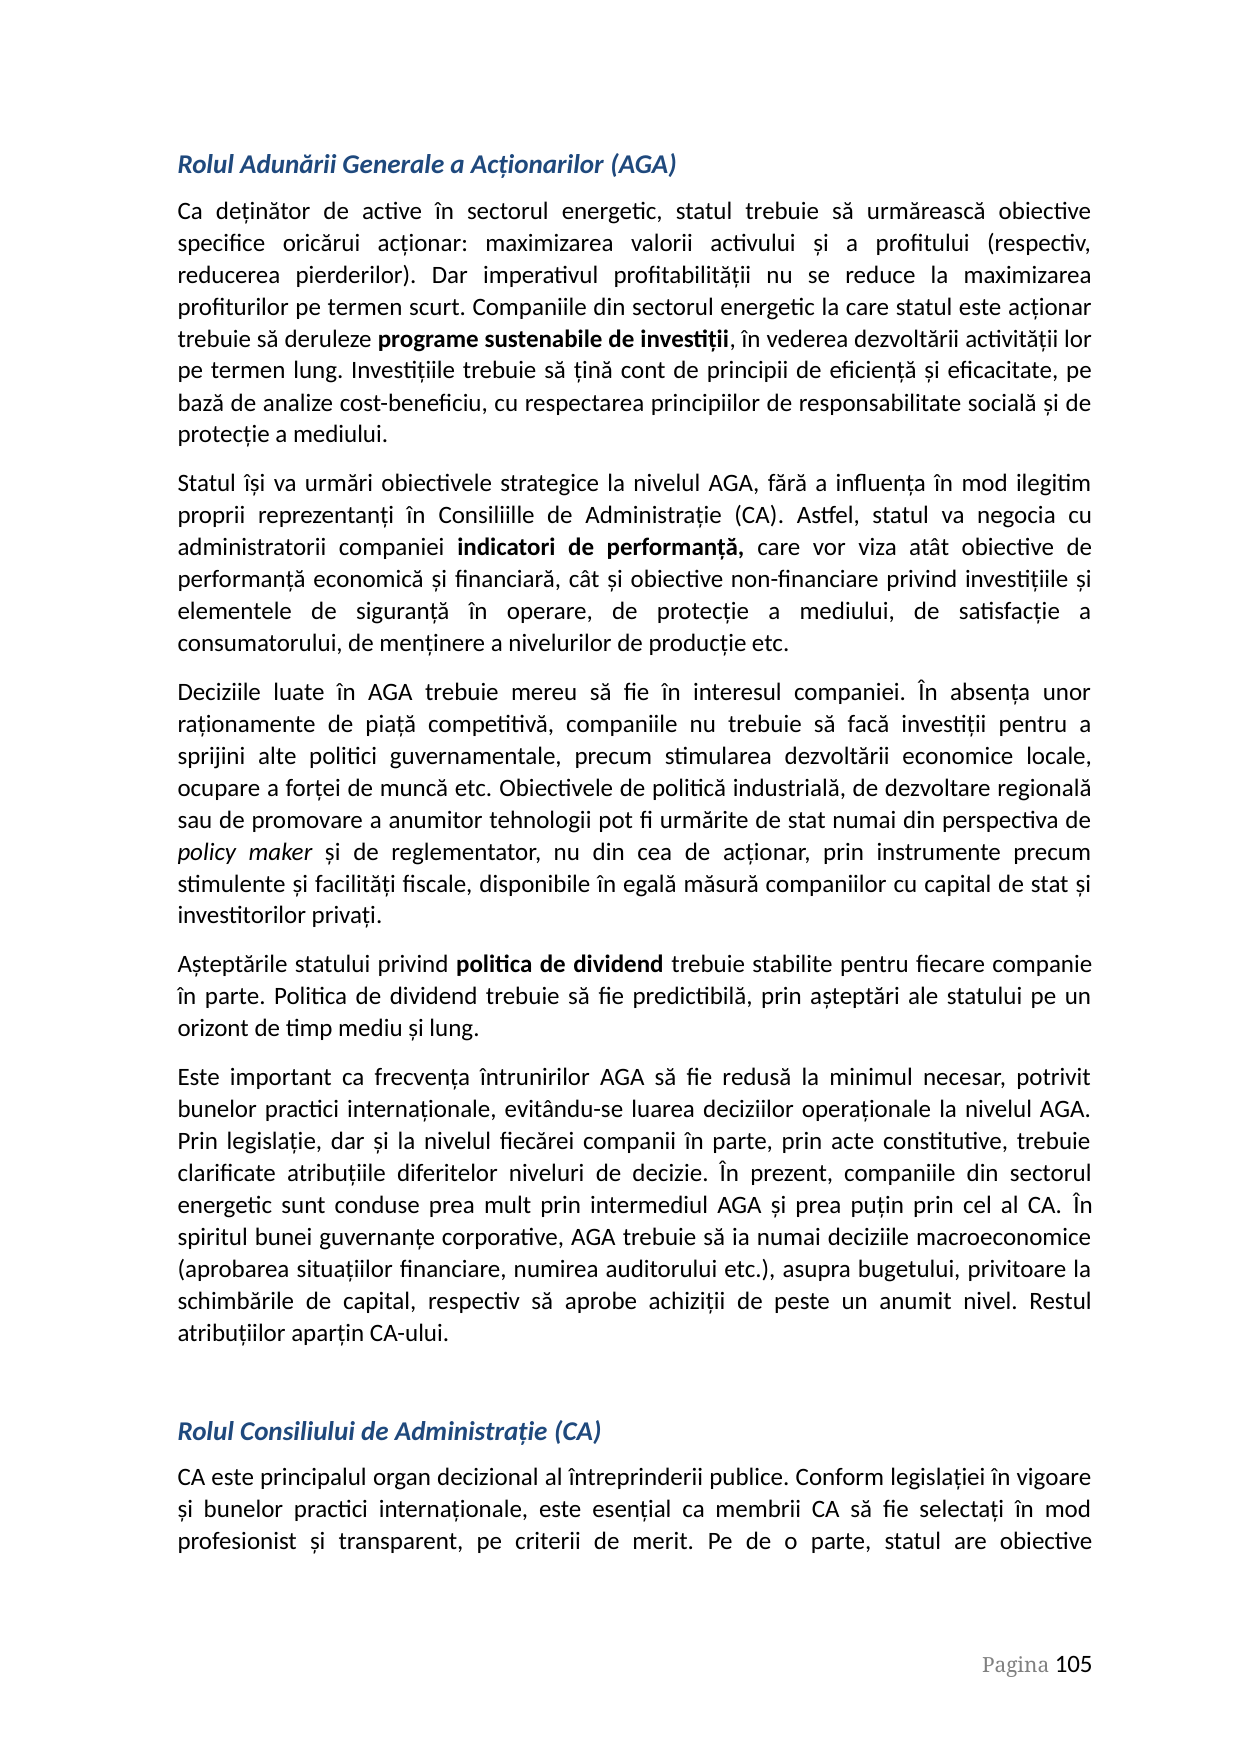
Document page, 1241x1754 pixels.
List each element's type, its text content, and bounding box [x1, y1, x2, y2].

text CA este principalul organ decizional al întreprinderii publice. Conform legislației în vigoare și bunelor practici internaționale, este esențial ca membrii CA să fie selectați în mod profesionist și transparent, pe criterii de merit. Pe de o parte, statul are obiective [177, 1461, 1092, 1556]
text Ca deținător de active în sectorul energetic, statul trebuie să urmărească obiective specifice oricărui acționar: maximizarea valorii activului și a profitului (respectiv, reducerea pierderilor). Dar imperativul profitabilității nu se reduce la maximizarea profiturilor pe termen scurt. Companiile din sectorul energetic la care statul este acționar trebuie să deruleze programe sustenabile de investiții, în vederea dezvoltării activității lor pe termen lung. Investițiile trebuie să țină cont de principii de eficiență și eficacitate, pe bază de analize cost-beneficiu, cu respectarea principiilor de responsabilitate socială și de protecție a mediului. [177, 195, 1092, 449]
text Statul își va urmări obiectivele strategice la nivelul AGA, fără a influența în mod ilegitim proprii reprezentanți în Consiliille de Administrație (CA). Astfel, statul va negocia cu administratorii companiei indicatori de performanță, care vor viza atât obiective de performanță economică și financiară, cât și obiective non-financiare privind investițiile și elementele de siguranță în operare, de protecție a mediului, de satisfacție a consumatorului, de menținere a nivelurilor de producție etc. [177, 467, 1092, 658]
subtitle Rolul Adunării Generale a Acționarilor (AGA) [177, 148, 1092, 181]
text Este important ca frecvența întrunirilor AGA să fie redusă la minimul necesar, potrivit bunelor practici internaționale, evitându-se luarea deciziilor operaționale la nivelul AGA. Prin legislație, dar și la nivelul fiecărei companii în parte, prin acte constitutive, trebuie clarificate atribuțiile diferitelor niveluri de decizie. În prezent, companiile din sectorul energetic sunt conduse prea mult prin intermediul AGA și prea puțin prin cel al CA. În spiritul bunei guvernanțe corporative, AGA trebuie să ia numai deciziile macroeconomice (aprobarea situațiilor financiare, numirea auditorului etc.), asupra bugetului, privitoare la schimbările de capital, respectiv să aprobe achiziții de peste un anumit nivel. Restul atribuțiilor aparțin CA-ului. [177, 1061, 1092, 1347]
subtitle Rolul Consiliului de Administrație (CA) [177, 1414, 1092, 1447]
text Așteptările statului privind politica de dividend trebuie stabilite pentru fiecare companie în parte. Politica de dividend trebuie să fie predictibilă, prin așteptări ale statului pe un orizont de timp mediu și lung. [177, 948, 1092, 1043]
text Deciziile luate în AGA trebuie mereu să fie în interesul companiei. În absența unor raționamente de piață competitivă, companiile nu trebuie să facă investiții pentru a sprijini alte politici guvernamentale, precum stimularea dezvoltării economice locale, ocupare a forței de muncă etc. Obiectivele de politică industrială, de dezvoltare regională sau de promovare a anumitor tehnologii pot fi urmărite de stat numai din perspectiva de policy maker și de reglementator, nu din cea de acționar, prin instrumente precum stimulente și facilități fiscale, disponibile în egală măsură companiilor cu capital de stat și investitorilor privați. [177, 676, 1092, 930]
